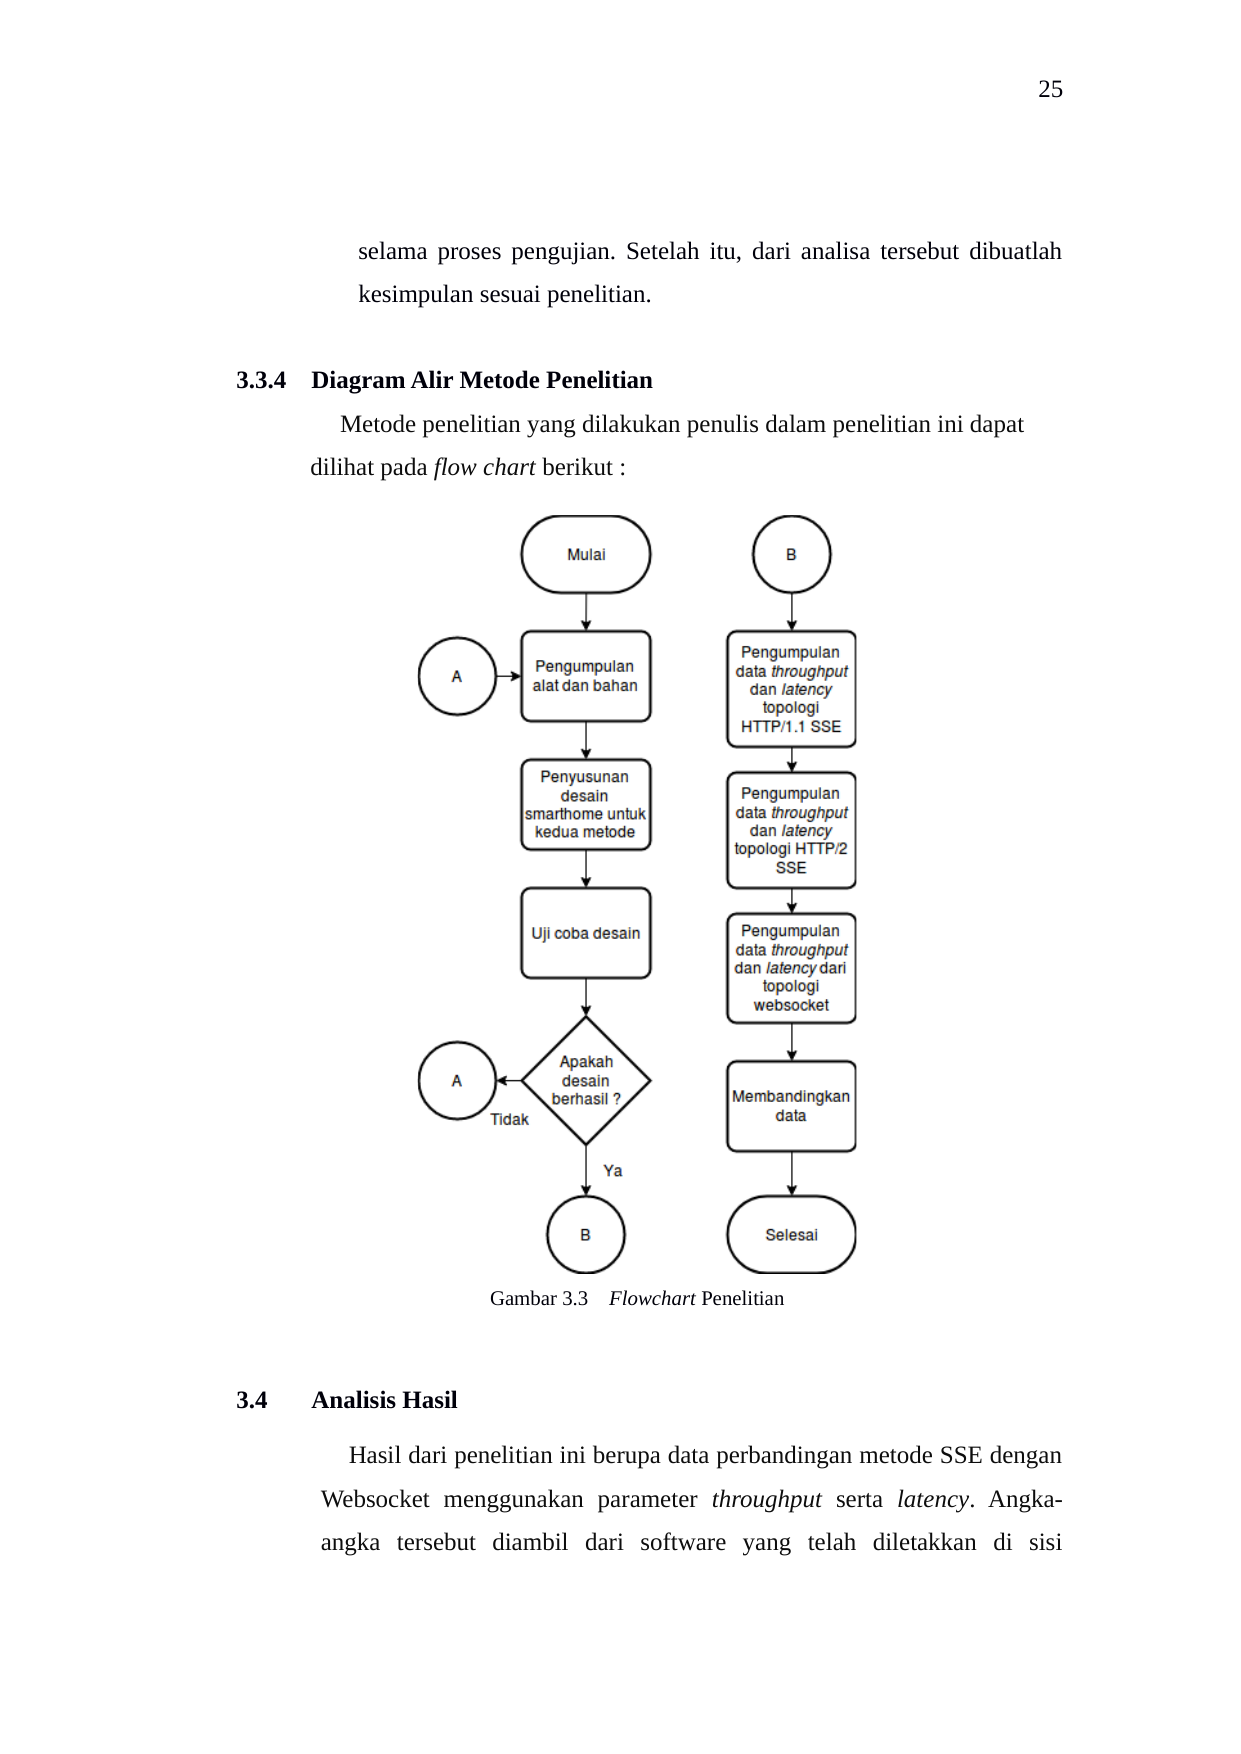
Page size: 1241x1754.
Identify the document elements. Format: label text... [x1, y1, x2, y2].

subtitle 3.4 Analisis Hasil [236, 1385, 1063, 1414]
picture [417, 515, 857, 1274]
text Gambar 3.3 4 Flowchart Penelitian [418, 1274, 856, 1310]
list Hasil dari penelitian ini berupa data perbandingan metode SSE dengan Websocket menggunakan parameter throughput serta latency. Angka-angka tersebut diambil dari software yang telah diletakkan di sisi [321, 1441, 1063, 1556]
text Metode penelitian yang dilakukan penulis dalam penelitian ini dapat dilihat pada flow chart berikut : [310, 409, 1063, 481]
list 3.3.4 Diagram Alir Metode Penelitian [236, 366, 1063, 394]
list selama proses pengujian. Setelah itu, dari analisa tersebut dibuatlah kesimpulan sesuai penelitian. [321, 236, 1063, 308]
